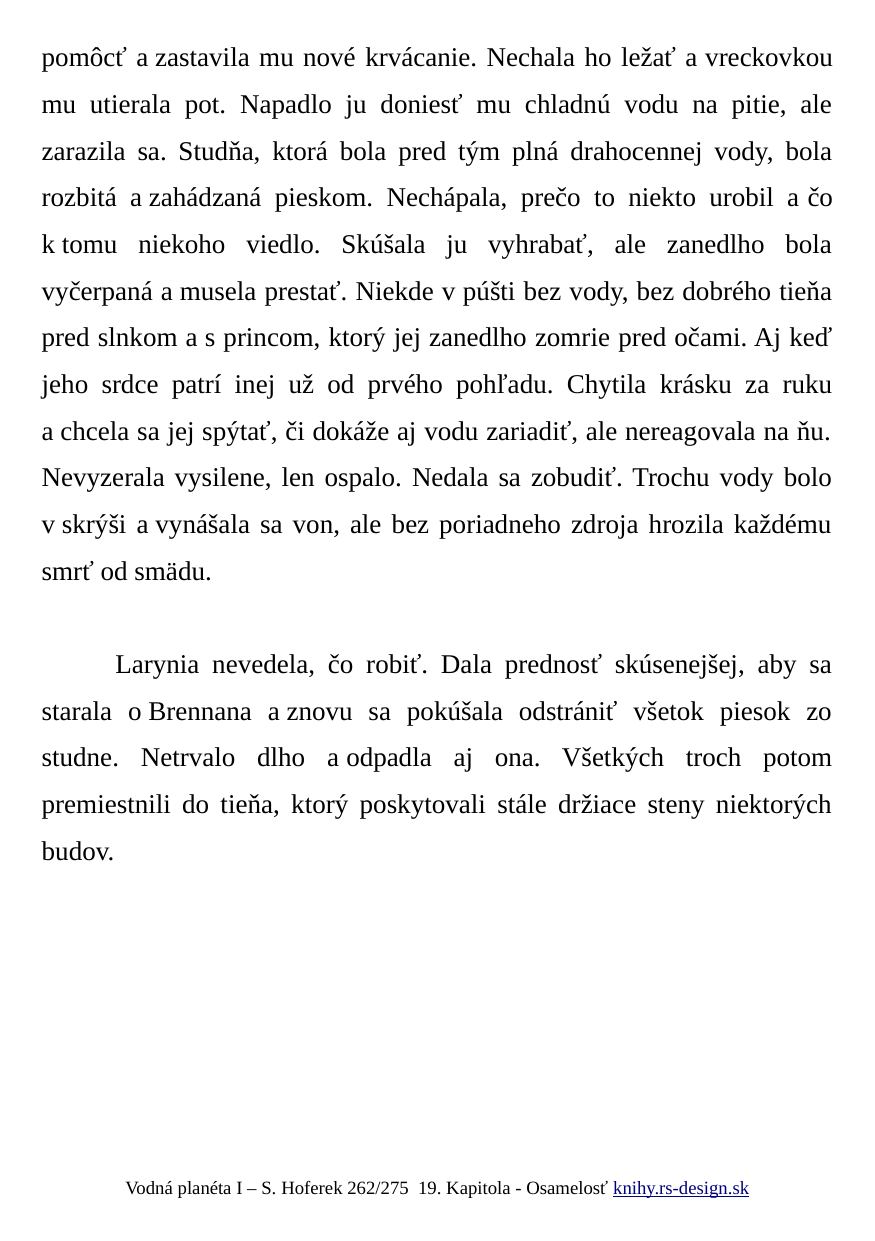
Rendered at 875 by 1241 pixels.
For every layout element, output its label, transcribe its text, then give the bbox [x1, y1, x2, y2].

text Larynia nevedela, čo robiť. Dala prednosť skúsenejšej, aby sa starala o Brennana a znovu sa pokúšala odstrániť všetok piesok zo studne. Netrvalo dlho a odpadla aj ona. Všetkých troch potom premiestnili do tieňa, ktorý poskytovali stále držiace steny niektorých budov. [41, 648, 833, 866]
text pomôcť a zastavila mu nové krvácanie. Nechala ho ležať a vreckovkou mu utierala pot. Napadlo ju doniesť mu chladnú vodu na pitie, ale zarazila sa. Studňa, ktorá bola pred tým plná drahocennej vody, bola rozbitá a zahádzaná pieskom. Nechápala, prečo to niekto urobil a čo k tomu niekoho viedlo. Skúšala ju vyhrabať, ale zanedlho bola vyčerpaná a musela prestať. Niekde v púšti bez vody, bez dobrého tieňa pred slnkom a s princom, ktorý jej zanedlho zomrie pred očami. Aj keď jeho srdce patrí inej už od prvého pohľadu. Chytila krásku za ruku a chcela sa jej spýtať, či dokáže aj vodu zariadiť, ale nereagovala na ňu. Nevyzerala vysilene, len ospalo. Nedala sa zobudiť. Trochu vody bolo v skrýši a vynášala sa von, ale bez poriadneho zdroja hrozila každému smrť od smädu. [41, 41, 833, 586]
